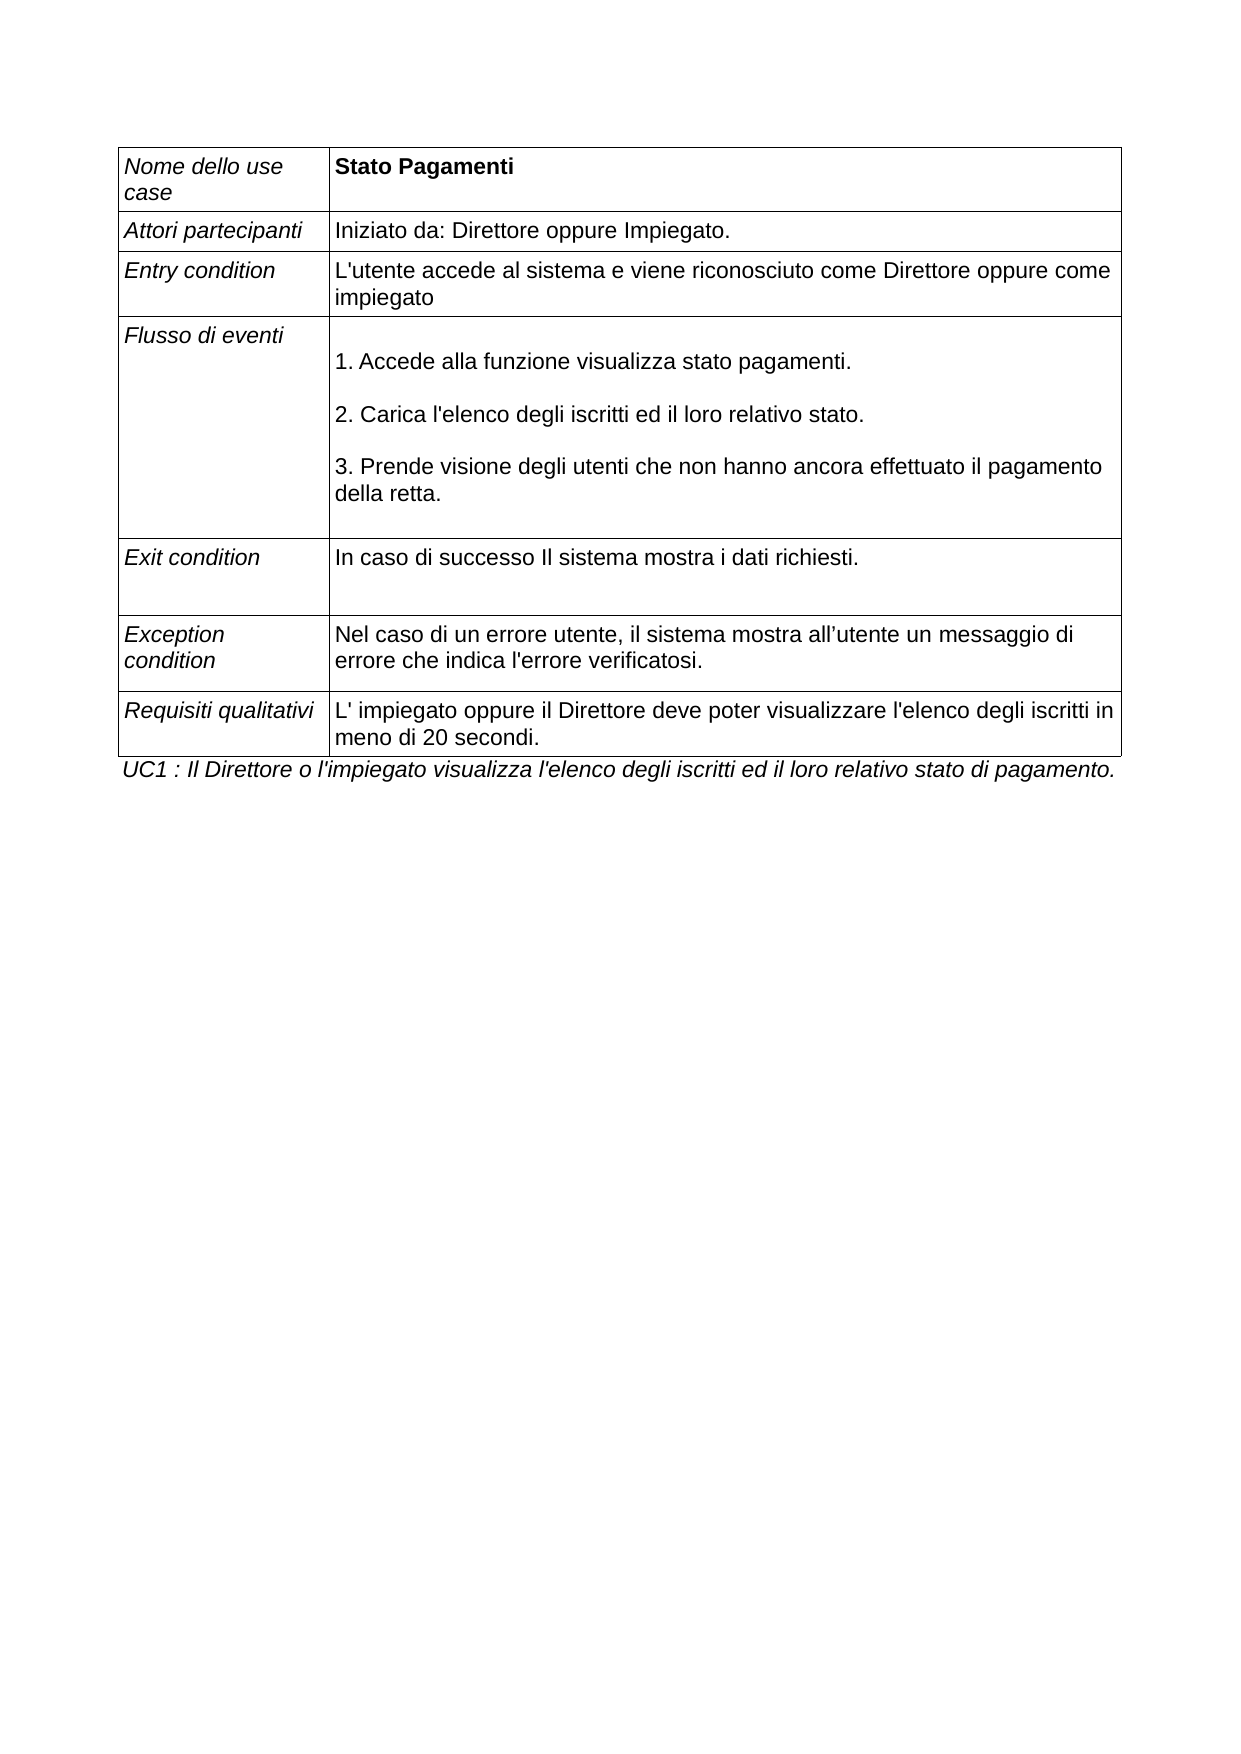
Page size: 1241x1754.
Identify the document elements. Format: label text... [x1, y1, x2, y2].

table_cell Exit condition [119, 539, 329, 615]
table_cell Flusso di eventi [119, 317, 329, 538]
table_header Nome dello use case [119, 148, 329, 211]
table_cell Nel caso di un errore utente, il sistema mostra all’utente un messaggio di errore che indica l'errore verificatosi. [330, 616, 1121, 691]
table_cell L' impiegato oppure il Direttore deve poter visualizzare l'elenco degli iscritti in meno di 20 secondi. [330, 692, 1121, 756]
table_cell Requisiti qualitativi [119, 692, 329, 756]
table_cell Exception condition [119, 616, 329, 691]
table_cell 1. Accede alla funzione visualizza stato pagamenti. 2. Carica l'elenco degli iscritti ed il loro relativo stato. 3. Prende visione degli utenti che non hanno ancora effettuato il pagamento della retta. [330, 317, 1121, 538]
text UC1 : Il Direttore o l'impiegato visualizza l'elenco degli iscritti ed il loro relativo stato di pagamento. [118, 756, 1122, 782]
table_cell Entry condition [119, 252, 329, 316]
table_cell Attori partecipanti [119, 212, 329, 251]
table_cell L'utente accede al sistema e viene riconosciuto come Direttore oppure come impiegato [330, 252, 1121, 316]
table_header Stato Pagamenti [330, 148, 1121, 211]
table_cell In caso di successo Il sistema mostra i dati richiesti. [330, 539, 1121, 615]
table_cell Iniziato da: Direttore oppure Impiegato. [330, 212, 1121, 251]
